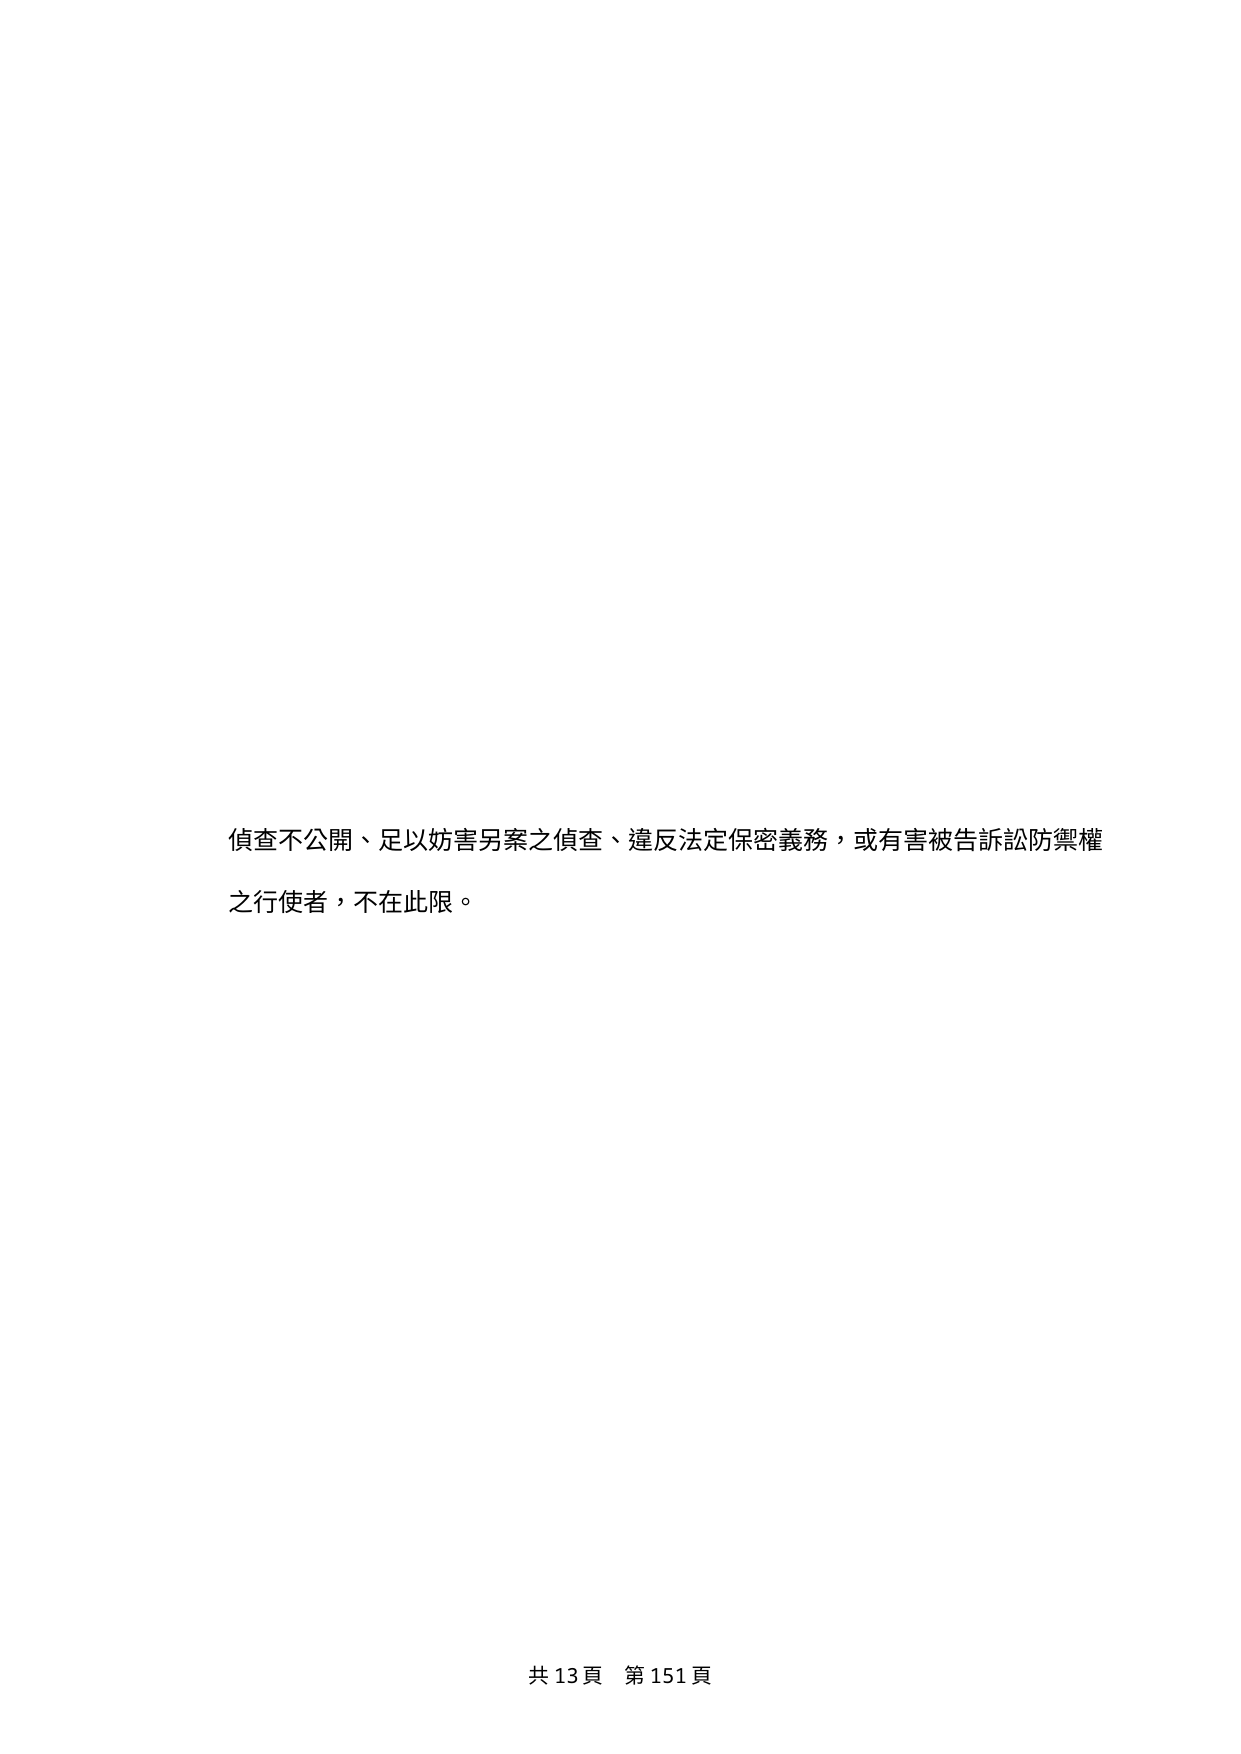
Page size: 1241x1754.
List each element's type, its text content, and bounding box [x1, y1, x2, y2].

text 偵查不公開、足以妨害另案之偵查、違反法定保密義務，或有害被告訴訟防禦權之行使者，不在此限。 [229, 797, 1122, 922]
